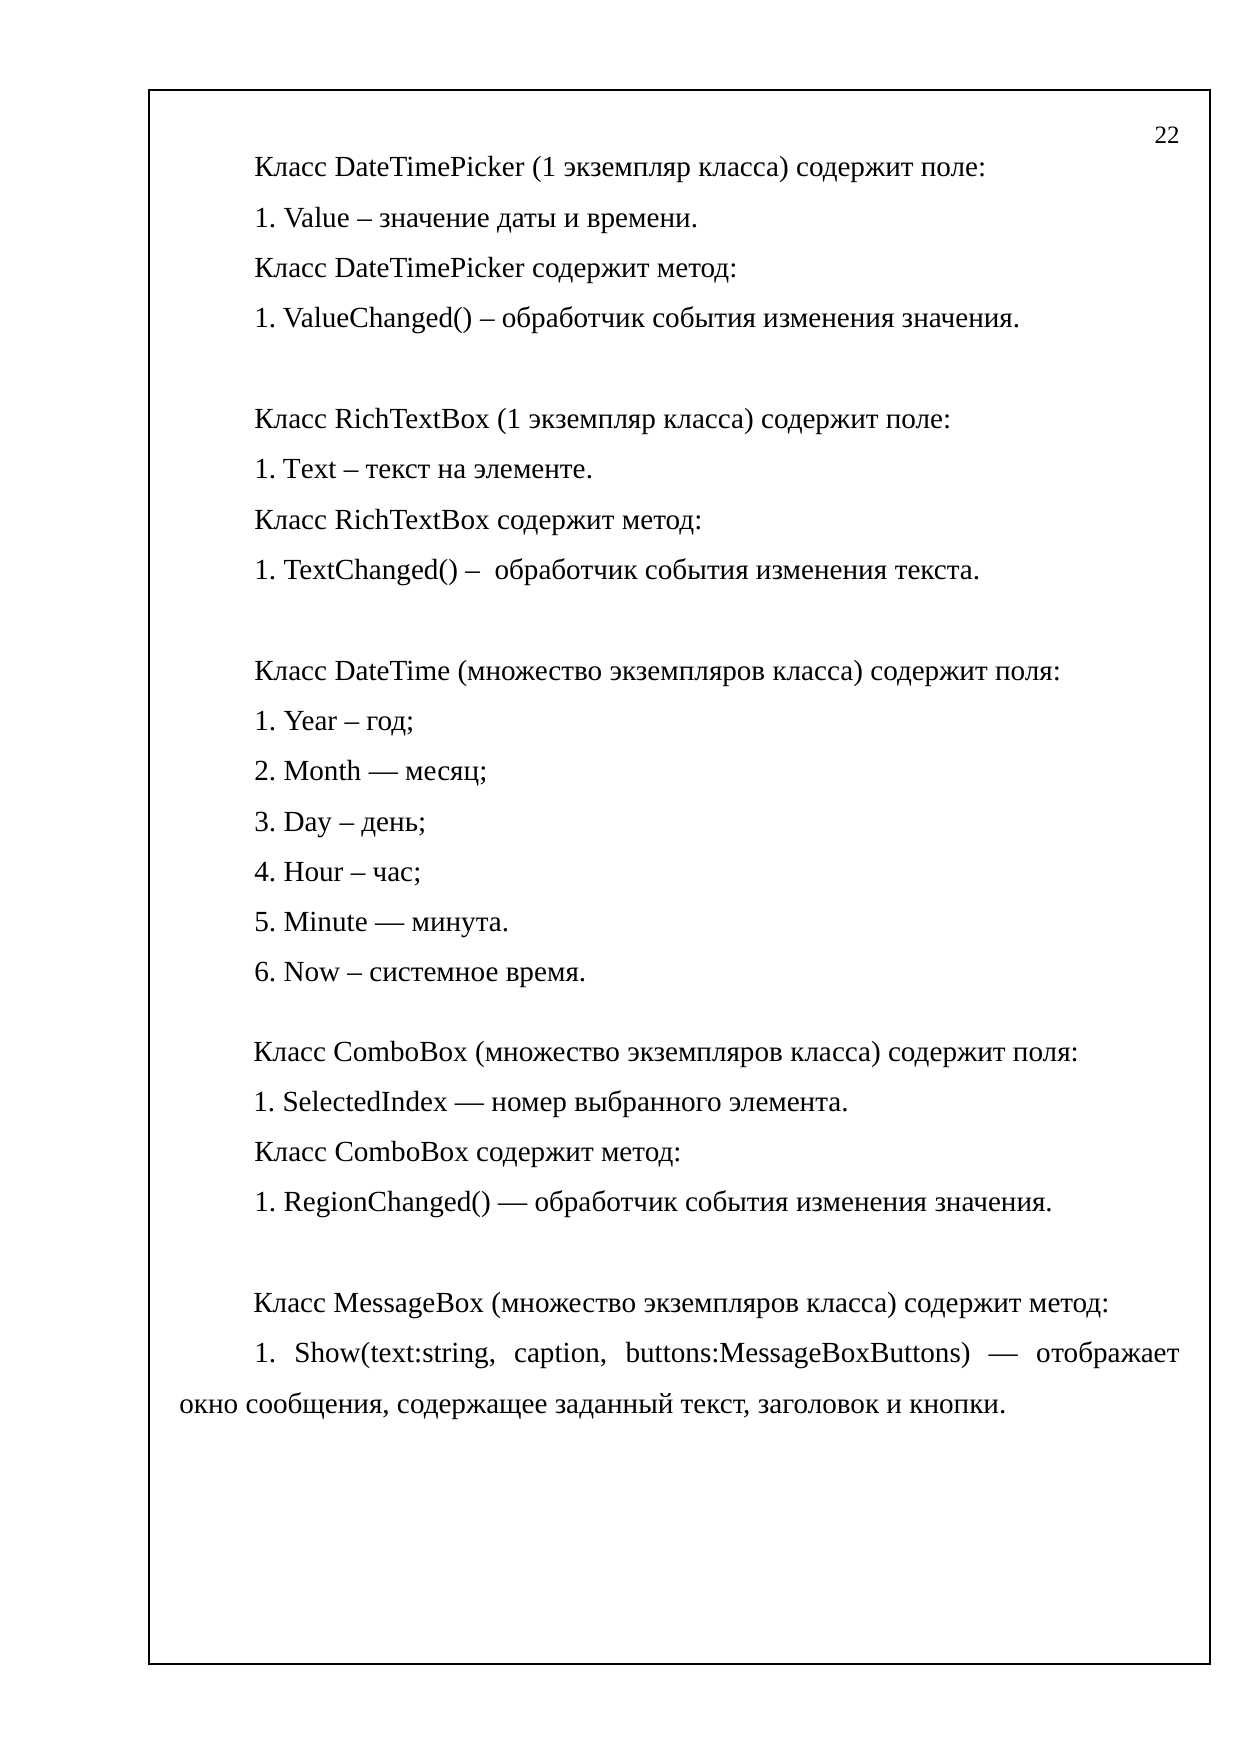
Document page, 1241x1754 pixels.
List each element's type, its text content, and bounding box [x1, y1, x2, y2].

text 1. Text – текст на элементе. [179, 451, 1179, 485]
text 3. Day – день; [179, 804, 1179, 837]
text Класс DateTimePicker содержит метод: [179, 250, 1179, 284]
text Класс ComboBox содержит метод: [179, 1134, 1179, 1168]
text Класс DateTime (множество экземпляров класса) содержит поля: [179, 653, 1179, 686]
text 1. Show(text:string, сaption, buttons:MessageBoxButtons) — отображает окно сообщения, содержащее заданный текст, заголовок и кнопки. [179, 1336, 1179, 1419]
text 4. Hour – час; [179, 854, 1179, 887]
text Класс MessageBox (множество экземпляров класса) содержит метод: [179, 1285, 1179, 1319]
text 5. Minute — минута. [179, 904, 1179, 938]
text 1. TextChanged() – обработчик события изменения текста. [179, 552, 1179, 586]
text 6. Now – системное время. [179, 954, 1179, 988]
text 2. Month — месяц; [179, 753, 1179, 787]
text Класс RichTextBox содержит метод: [179, 502, 1179, 535]
text 1. ValueChanged() – обработчик события изменения значения. [179, 301, 1179, 334]
text 1. Year – год; [179, 703, 1179, 737]
text 1. RegionChanged() — обработчик события изменения значения. [179, 1184, 1179, 1218]
text 1. SelectedIndex — номер выбранного элемента. [179, 1084, 1179, 1117]
text 1. Value – значение даты и времени. [179, 200, 1179, 233]
text Класс RichTextBox (1 экземпляр класса) содержит поле: [179, 401, 1179, 435]
text Класс ComboBox (множество экземпляров класса) содержит поля: [179, 1034, 1179, 1067]
text Класс DateTimePicker (1 экземпляр класса) содержит поле: [179, 149, 1179, 183]
